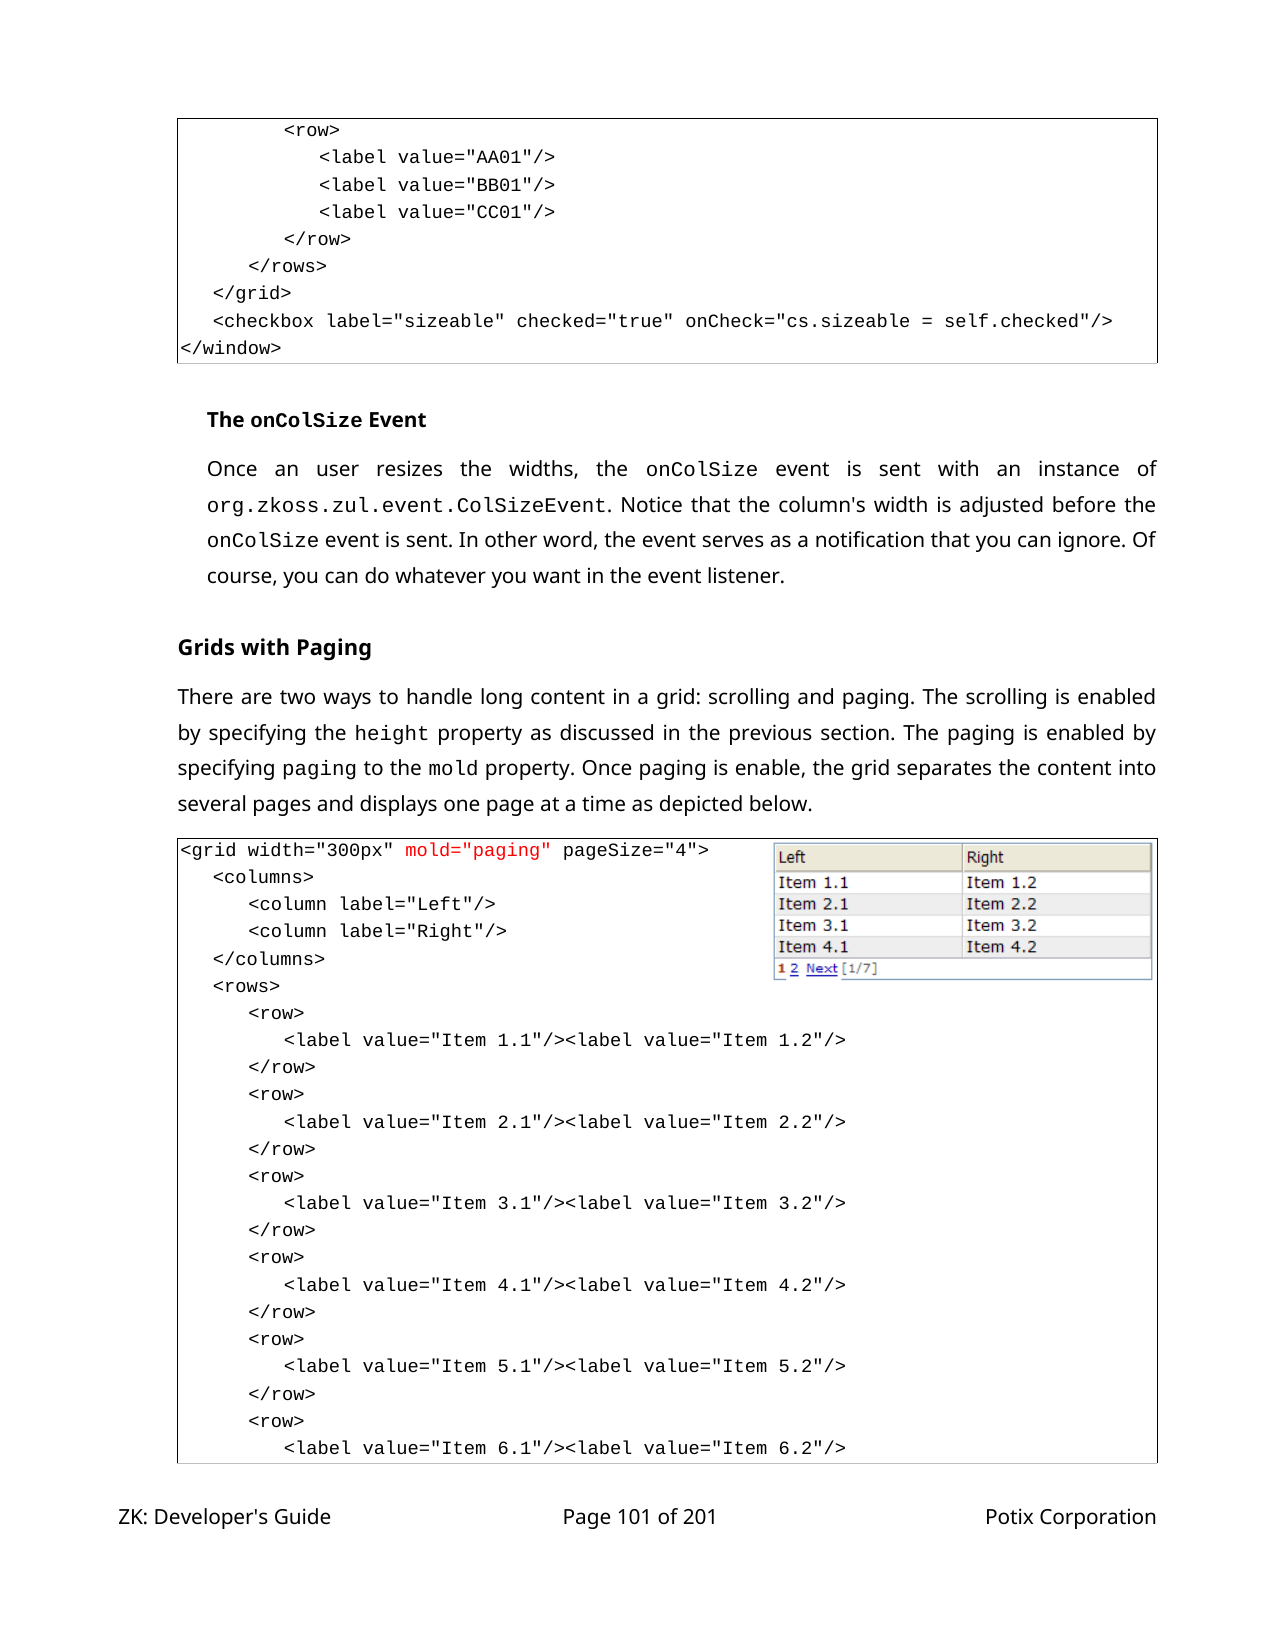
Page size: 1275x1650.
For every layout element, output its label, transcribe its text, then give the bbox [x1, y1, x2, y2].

text <row> [178, 1001, 1157, 1025]
text </row> [178, 1218, 1157, 1242]
text <columns> [178, 865, 770, 889]
subtitle The onColSize Event [207, 405, 1157, 434]
text <checkbox label="sizeable" checked="true" onCheck="cs.sizeable = self.checked"/> [178, 308, 1157, 333]
text Once an user resizes the widths, the onColSize event is sent with an instance of org.zkoss.zul.event.ColSizeEvent. Notice that the column's width is adjusted before the onColSize event is sent. In other word, the event serves as a notification that you can ignore. Of course, you can do whatever you want in the event listener. [207, 454, 1157, 589]
text There are two ways to handle long content in a grid: scrolling and paging. The scrolling is enabled by specifying the height property as discussed in the previous section. The paging is enabled by specifying paging to the mold property. Once paging is enable, the grid separates the content into several pages and displays one page at a time as depicted below. [177, 682, 1157, 817]
text </row> [178, 1137, 1157, 1161]
text </rows> [178, 254, 1157, 278]
text <row> [178, 1408, 1157, 1433]
text <label value="Item 6.1"/><label value="Item 6.2"/> [178, 1436, 1157, 1463]
subtitle Grids with Paging [177, 632, 1157, 662]
text <row> [178, 1245, 1157, 1270]
text </row> [178, 1055, 1157, 1079]
picture [770, 839, 1155, 984]
text </row> [178, 1381, 1157, 1406]
text </grid> [178, 281, 1157, 306]
text </columns> [178, 946, 770, 971]
text <row> [178, 1327, 1157, 1351]
text <label value="BB01"/> [178, 172, 1157, 197]
text <row> [178, 1082, 1157, 1107]
text <grid width="300px" mold="paging" pageSize="4"> [178, 839, 770, 862]
text <label value="CC01"/> [178, 200, 1157, 224]
text <label value="Item 4.1"/><label value="Item 4.2"/> [178, 1273, 1157, 1297]
text <label value="Item 3.1"/><label value="Item 3.2"/> [178, 1191, 1157, 1215]
text <label value="Item 2.1"/><label value="Item 2.2"/> [178, 1109, 1157, 1134]
text <label value="Item 1.1"/><label value="Item 1.2"/> [178, 1028, 1157, 1052]
text <row> [178, 1164, 1157, 1188]
text </window> [178, 336, 1157, 363]
text <column label="Left"/> [178, 892, 770, 916]
text </row> [178, 227, 1157, 251]
text <column label="Right"/> [178, 919, 770, 943]
text <rows> [178, 973, 1157, 998]
text <label value="Item 5.1"/><label value="Item 5.2"/> [178, 1354, 1157, 1378]
text <row> [178, 119, 1157, 142]
text <label value="AA01"/> [178, 145, 1157, 169]
text </row> [178, 1300, 1157, 1324]
